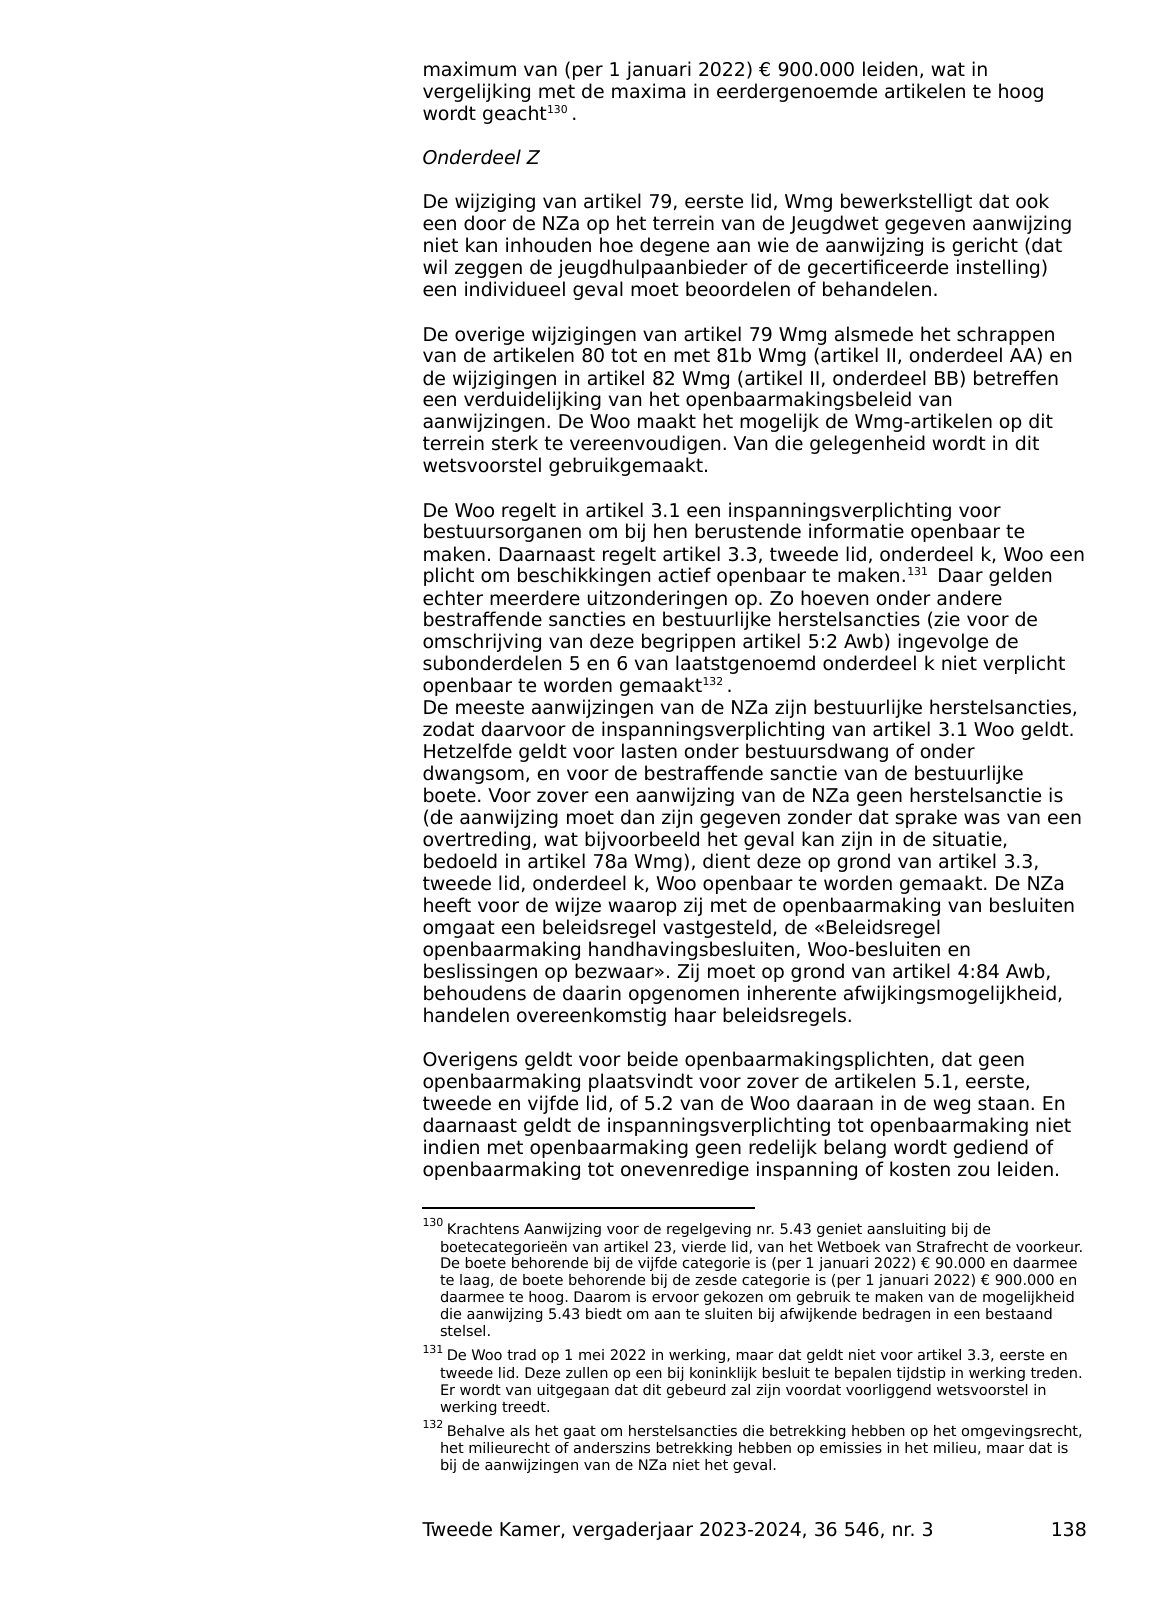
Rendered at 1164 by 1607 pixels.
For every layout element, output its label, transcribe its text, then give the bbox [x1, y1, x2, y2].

text Overigens geldt voor beide openbaarmakingsplichten, dat geen openbaarmaking plaatsvindt voor zover de artikelen 5.1, eerste, tweede en vijfde lid, of 5.2 van de Woo daaraan in de weg staan. En daarnaast geldt de inspanningsverplichting tot openbaarmaking niet indien met openbaarmaking geen redelijk belang wordt gediend of openbaarmaking tot onevenredige inspanning of kosten zou leiden. [422, 1049, 1087, 1181]
text Krachtens Aanwijzing voor de regelgeving nr. 5.43 geniet aansluiting bij de boetecategorieën van artikel 23, vierde lid, van het Wetboek van Strafrecht de voorkeur. De boete behorende bij de vijfde categorie is (per 1 januari 2022) € 90.000 en daarmee te laag, de boete behorende bij de zesde categorie is (per 1 januari 2022) € 900.000 en daarmee te hoog. Daarom is ervoor gekozen om gebruik te maken van de mogelijkheid die aanwijzing 5.43 biedt om aan te sluiten bij afwijkende bedragen in een bestaand stelsel. [422, 1217, 1087, 1340]
text maximum van (per 1 januari 2022) € 900.000 leiden, wat in vergelijking met de maxima in eerdergenoemde artikelen te hoog wordt geacht. [422, 59, 1087, 125]
text De Woo trad op 1 mei 2022 in werking, maar dat geldt niet voor artikel 3.3, eerste en tweede lid. Deze zullen op een bij koninklijk besluit te bepalen tijdstip in werking treden. Er wordt van uitgegaan dat dit gebeurd zal zijn voordat voorliggend wetsvoorstel in werking treedt. [422, 1343, 1087, 1416]
text De Woo regelt in artikel 3.1 een inspanningsverplichting voor bestuursorganen om bij hen berustende informatie openbaar te maken. Daarnaast regelt artikel 3.3, tweede lid, onderdeel k, Woo een plicht om beschikkingen actief openbaar te maken. Daar gelden echter meerdere uitzonderingen op. Zo hoeven onder andere bestraffende sancties en bestuurlijke herstelsancties (zie voor de omschrijving van deze begrippen artikel 5:2 Awb) ingevolge de subonderdelen 5 en 6 van laatstgenoemd onderdeel k niet verplicht openbaar te worden gemaakt. [422, 499, 1087, 697]
text De wijziging van artikel 79, eerste lid, Wmg bewerkstelligt dat ook een door de NZa op het terrein van de Jeugdwet gegeven aanwijzing niet kan inhouden hoe degene aan wie de aanwijzing is gericht (dat wil zeggen de jeugdhulpaanbieder of de gecertificeerde instelling) een individueel geval moet beoordelen of behandelen. [422, 191, 1087, 301]
text De meeste aanwijzingen van de NZa zijn bestuurlijke herstelsancties, zodat daarvoor de inspanningsverplichting van artikel 3.1 Woo geldt. Hetzelfde geldt voor lasten onder bestuursdwang of onder dwangsom, en voor de bestraffende sanctie van de bestuurlijke boete. Voor zover een aanwijzing van de NZa geen herstelsanctie is (de aanwijzing moet dan zijn gegeven zonder dat sprake was van een overtreding, wat bijvoorbeeld het geval kan zijn in de situatie, bedoeld in artikel 78a Wmg), dient deze op grond van artikel 3.3, tweede lid, onderdeel k, Woo openbaar te worden gemaakt. De NZa heeft voor de wijze waarop zij met de openbaarmaking van besluiten omgaat een beleidsregel vastgesteld, de «Beleidsregel openbaarmaking handhavingsbesluiten, Woo-besluiten en beslissingen op bezwaar». Zij moet op grond van artikel 4:84 Awb, behoudens de daarin opgenomen inherente afwijkingsmogelijkheid, handelen overeenkomstig haar beleidsregels. [422, 697, 1087, 1027]
text Behalve als het gaat om herstelsancties die betrekking hebben op het omgevingsrecht, het milieurecht of anderszins betrekking hebben op emissies in het milieu, maar dat is bij de aanwijzingen van de NZa niet het geval. [422, 1418, 1087, 1474]
text De overige wijzigingen van artikel 79 Wmg alsmede het schrappen van de artikelen 80 tot en met 81b Wmg (artikel II, onderdeel AA) en de wijzigingen in artikel 82 Wmg (artikel II, onderdeel BB) betreffen een verduidelijking van het openbaarmakingsbeleid van aanwijzingen. De Woo maakt het mogelijk de Wmg-artikelen op dit terrein sterk te vereenvoudigen. Van die gelegenheid wordt in dit wetsvoorstel gebruikgemaakt. [422, 323, 1087, 477]
subtitle Onderdeel Z [422, 147, 1087, 169]
